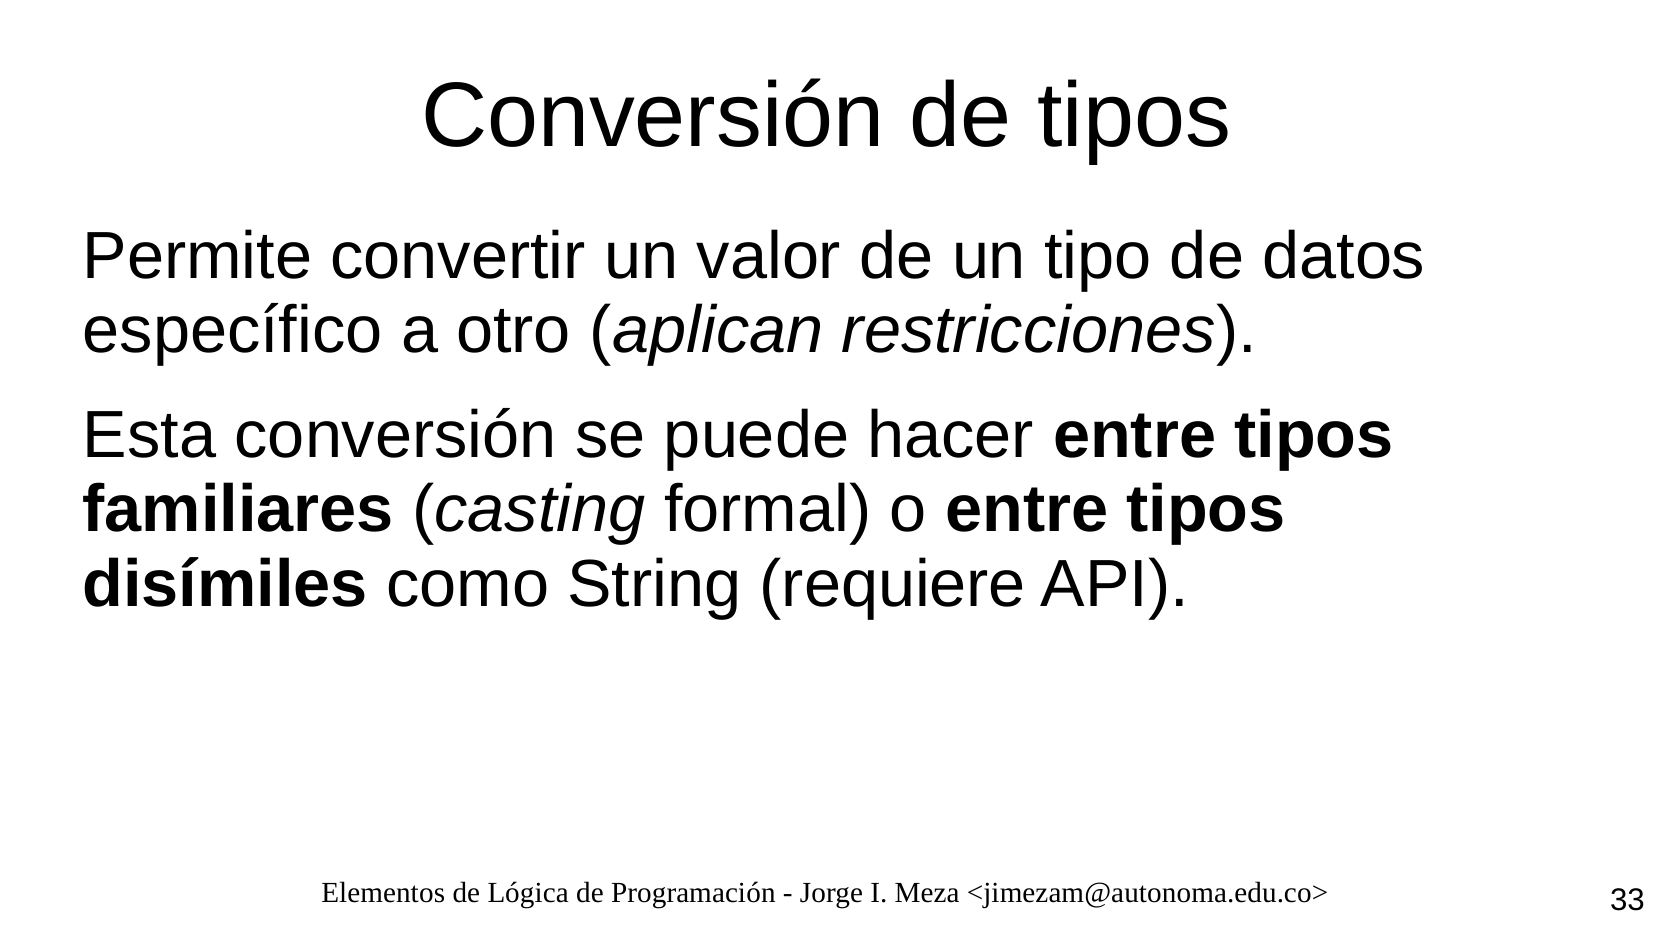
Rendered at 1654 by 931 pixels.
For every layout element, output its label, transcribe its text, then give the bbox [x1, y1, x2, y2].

list Permite convertir un valor de un tipo de datos específico a otro (aplican restricciones). Esta conversión se puede hacer entre tipos familiares (casting formal) o entre tipos disímiles como String (requiere API). [82, 217, 1571, 863]
title Conversión de tipos [82, 37, 1571, 193]
